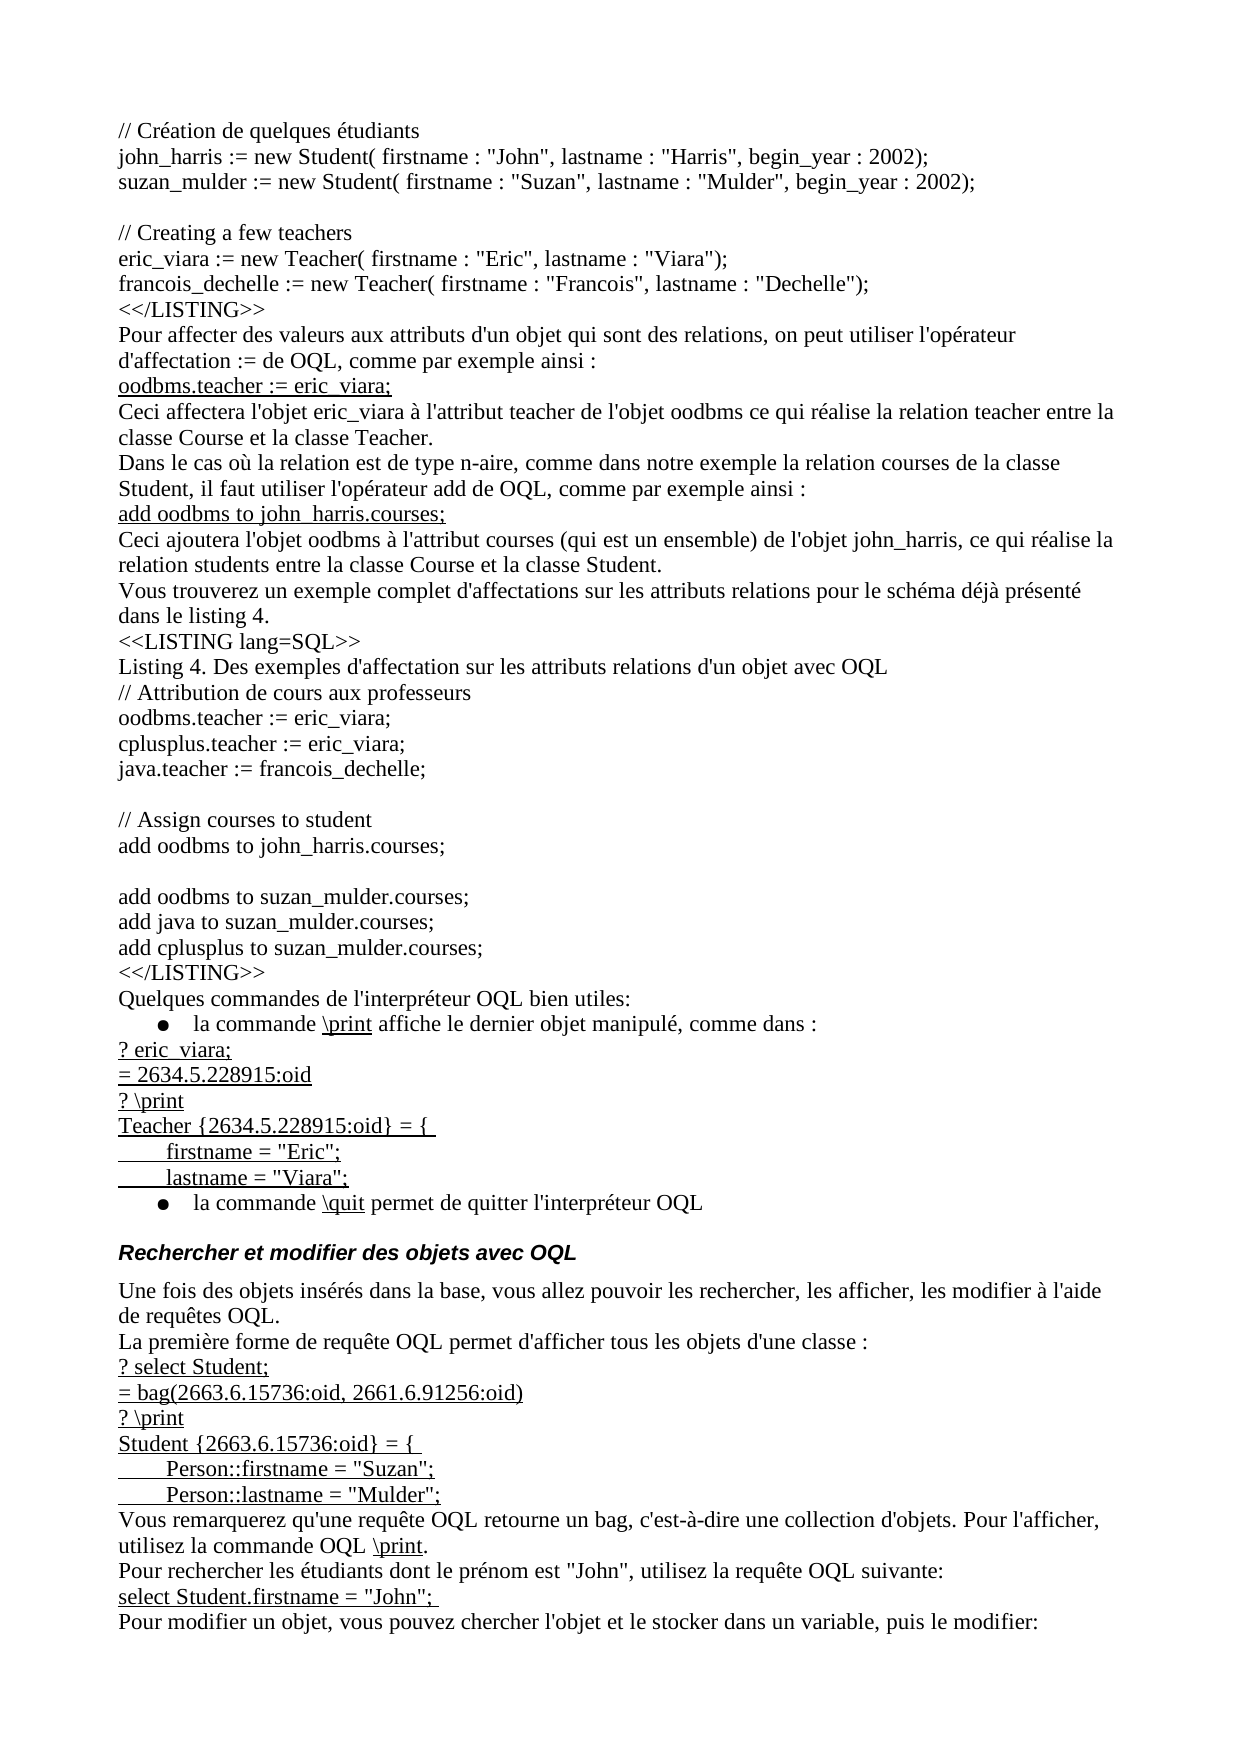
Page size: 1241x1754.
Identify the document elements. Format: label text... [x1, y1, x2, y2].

text oodbms.teacher := eric_viara; [118, 705, 1122, 731]
text Listing 4. Des exemples d'affectation sur les attributs relations d'un objet avec OQL [118, 654, 1122, 679]
text Quelques commandes de l'interpréteur OQL bien utiles: [118, 986, 1122, 1011]
subtitle Rechercher et modifier des objets avec OQL [118, 1241, 1122, 1265]
list la commande \print affiche le dernier objet manipulé, comme dans : [156, 1011, 1122, 1037]
text // Attribution de cours aux professeurs [118, 679, 1122, 705]
text add oodbms to suzan_mulder.courses; [118, 884, 1122, 909]
text oodbms.teacher := eric_viara; [118, 373, 1122, 399]
text add oodbms to john_harris.courses; [118, 501, 1122, 526]
text add oodbms to john_harris.courses; [118, 833, 1122, 858]
text john_harris := new Student( firstname : "John", lastname : "Harris", begin_year : 2002); [118, 144, 1122, 169]
text <</LISTING>> [118, 297, 1122, 322]
text francois_dechelle := new Teacher( firstname : "Francois", lastname : "Dechelle"); [118, 271, 1122, 297]
text add cplusplus to suzan_mulder.courses; [118, 935, 1122, 960]
text <<LISTING lang=SQL>> [118, 628, 1122, 654]
text Une fois des objets insérés dans la base, vous allez pouvoir les rechercher, les afficher, les modifier à l'aide de requêtes OQL. [118, 1277, 1122, 1328]
text Pour rechercher les étudiants dont le prénom est "John", utilisez la requête OQL suivante: [118, 1558, 1122, 1584]
text Ceci affectera l'objet eric_viara à l'attribut teacher de l'objet oodbms ce qui réalise la relation teacher entre la classe Course et la classe Teacher. [118, 399, 1122, 450]
list la commande \quit permet de quitter l'interpréteur OQL [156, 1190, 1122, 1216]
text <</LISTING>> [118, 960, 1122, 986]
text add java to suzan_mulder.courses; [118, 909, 1122, 935]
text Vous trouverez un exemple complet d'affectations sur les attributs relations pour le schéma déjà présenté dans le listing 4. [118, 577, 1122, 628]
text java.teacher := francois_dechelle; [118, 756, 1122, 782]
text ? select Student; = bag(2663.6.15736:oid, 2661.6.91256:oid) ? \print Student {2663.6.15736:oid} = { Person::firstname = "Suzan"; Person::lastname = "Mulder"; [118, 1354, 1122, 1507]
text Pour affecter des valeurs aux attributs d'un objet qui sont des relations, on peut utiliser l'opérateur d'affectation := de OQL, comme par exemple ainsi : [118, 322, 1122, 373]
text // Création de quelques étudiants [118, 118, 1122, 144]
text Dans le cas où la relation est de type n-aire, comme dans notre exemple la relation courses de la classe Student, il faut utiliser l'opérateur add de OQL, comme par exemple ainsi : [118, 450, 1122, 501]
text ? eric_viara; = 2634.5.228915:oid ? \print Teacher {2634.5.228915:oid} = { firstname = "Eric"; lastname = "Viara"; [118, 1037, 1122, 1190]
text Vous remarquerez qu'une requête OQL retourne un bag, c'est-à-dire une collection d'objets. Pour l'afficher, utilisez la commande OQL \print. [118, 1507, 1122, 1558]
text La première forme de requête OQL permet d'afficher tous les objets d'une classe : [118, 1328, 1122, 1354]
text eric_viara := new Teacher( firstname : "Eric", lastname : "Viara"); [118, 246, 1122, 271]
text cplusplus.teacher := eric_viara; [118, 731, 1122, 756]
text select Student.firstname = "John"; [118, 1584, 1122, 1609]
text Pour modifier un objet, vous pouvez chercher l'objet et le stocker dans un variable, puis le modifier: [118, 1609, 1122, 1635]
text suzan_mulder := new Student( firstname : "Suzan", lastname : "Mulder", begin_year : 2002); [118, 169, 1122, 195]
text // Assign courses to student [118, 807, 1122, 833]
text Ceci ajoutera l'objet oodbms à l'attribut courses (qui est un ensemble) de l'objet john_harris, ce qui réalise la relation students entre la classe Course et la classe Student. [118, 526, 1122, 577]
text // Creating a few teachers [118, 220, 1122, 246]
